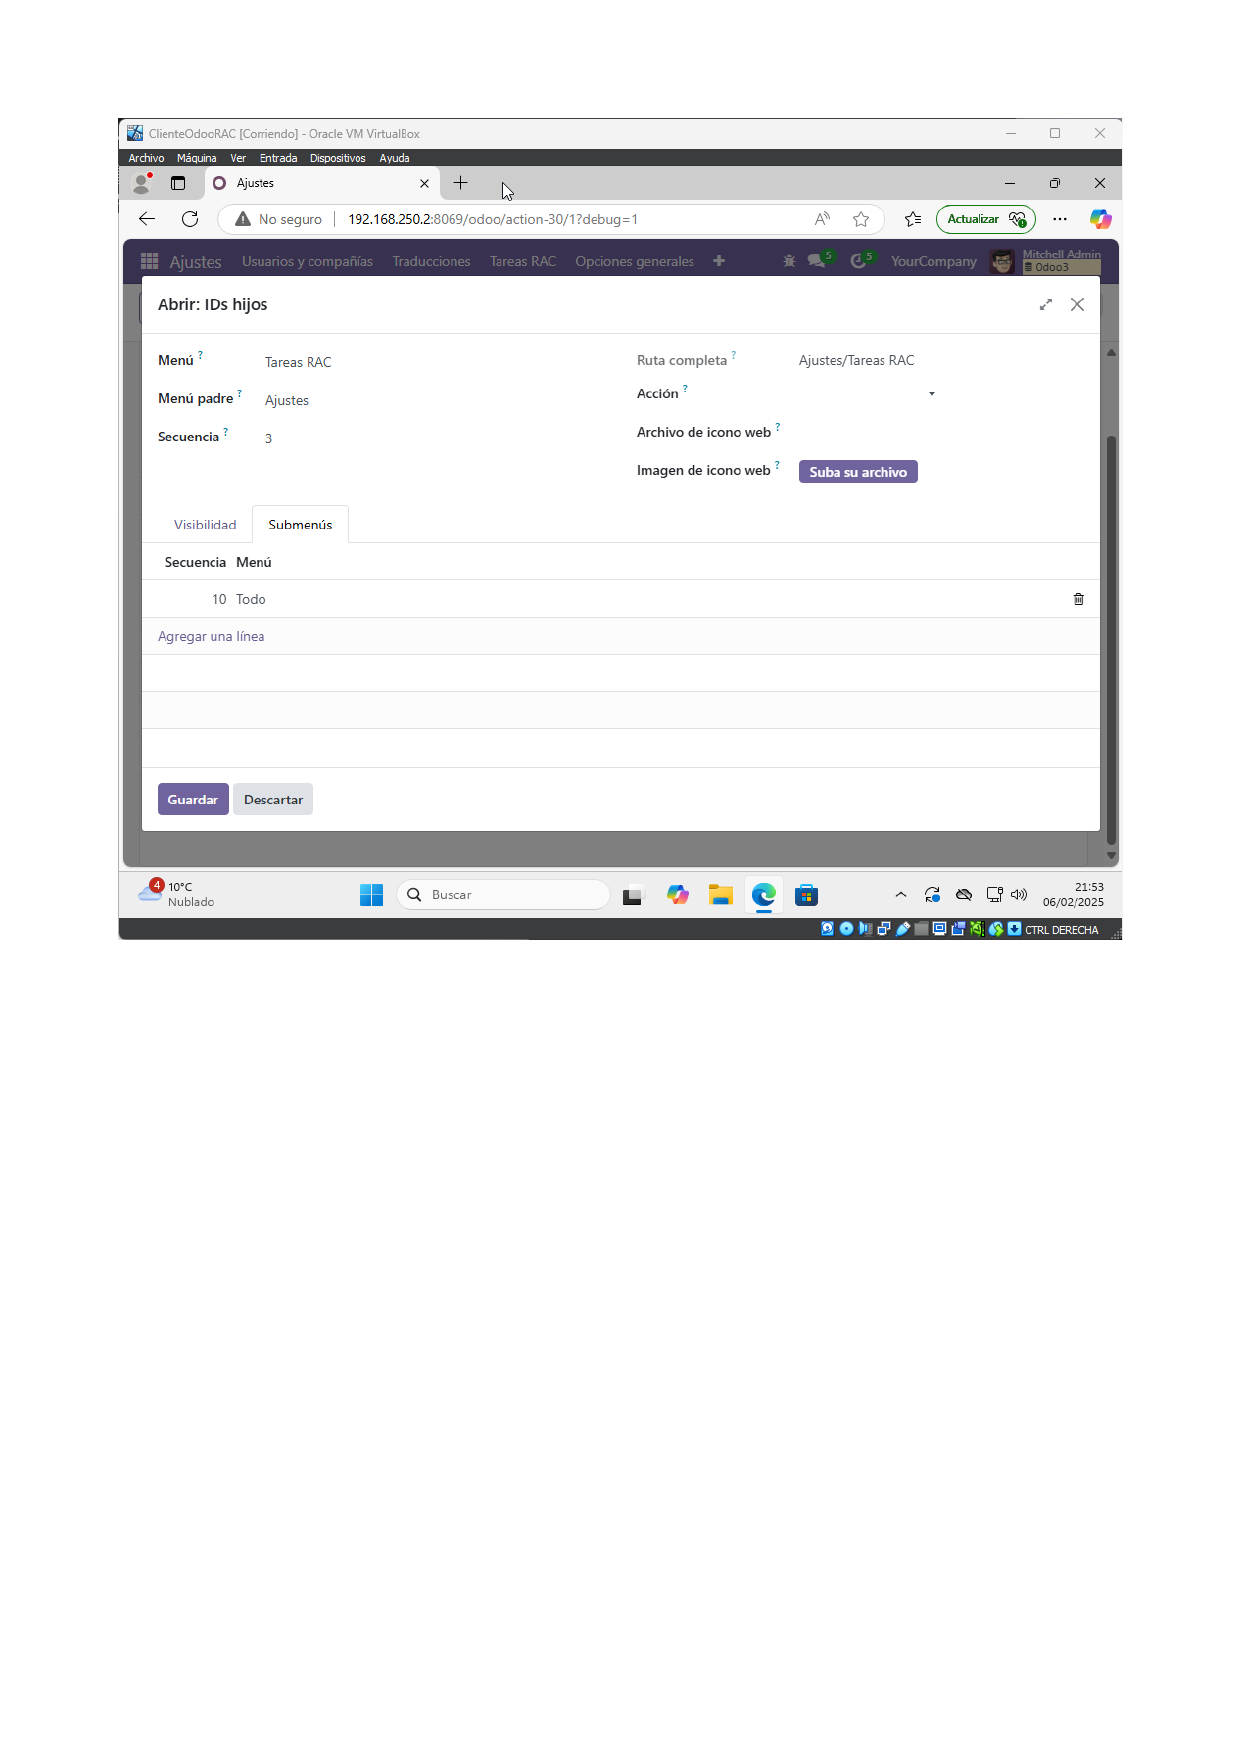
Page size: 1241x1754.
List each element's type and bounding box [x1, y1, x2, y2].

picture [118, 118, 1123, 940]
